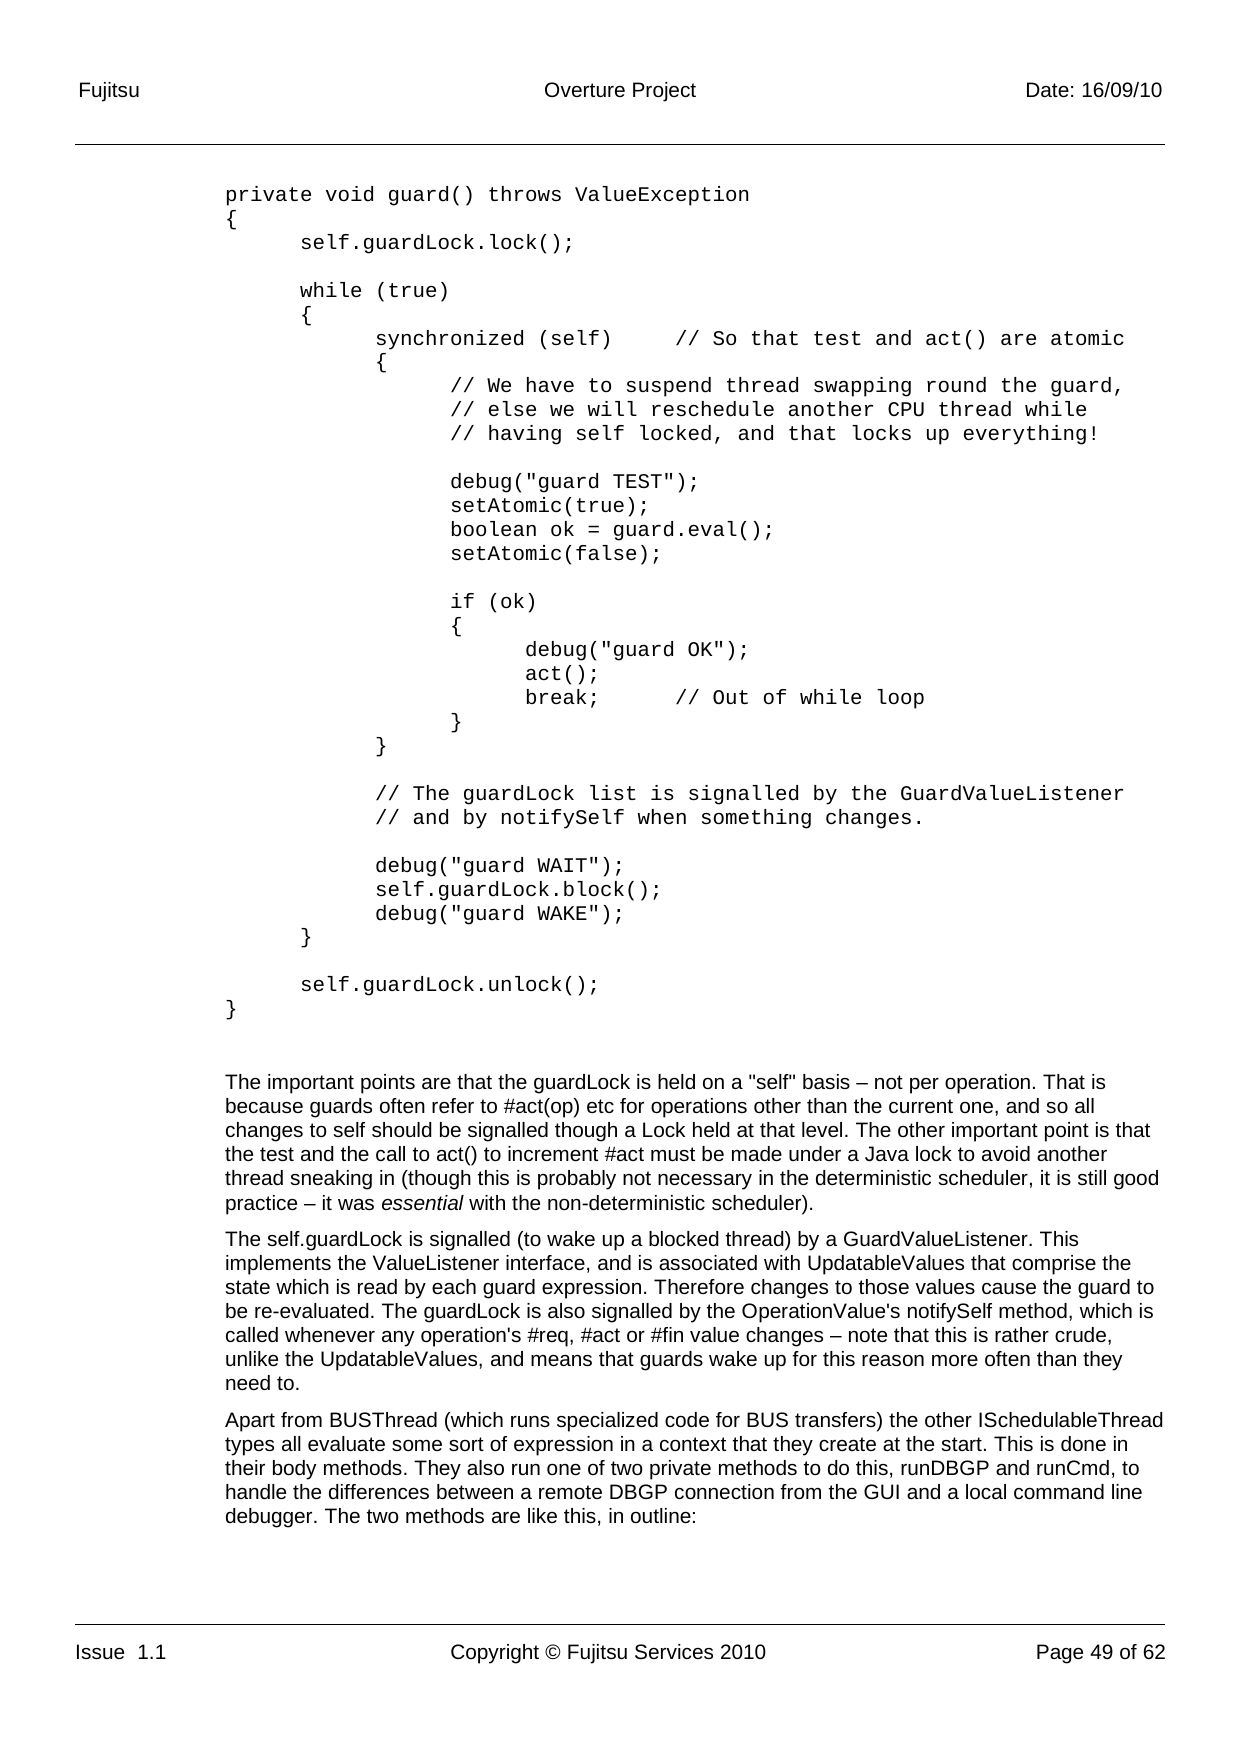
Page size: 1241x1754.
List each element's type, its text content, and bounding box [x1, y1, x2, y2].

text } [225, 735, 1165, 759]
text } [225, 926, 1165, 950]
text { [225, 208, 1165, 232]
text The important points are that the guardLock is held on a "self" basis – not per operation. That is because guards often refer to #act(op) etc for operations other than the current one, and so all changes to self should be signalled though a Lock held at that level. The other important point is that the test and the call to act() to increment #act must be made under a Java lock to avoid another thread sneaking in (though this is probably not necessary in the deterministic scheduler, it is still good practice – it was essential with the non-deterministic scheduler). [225, 1070, 1165, 1214]
text } [225, 998, 1165, 1022]
text self.guardLock.block(); [225, 878, 1165, 902]
text The self.guardLock is signalled (to wake up a blocked thread) by a GuardValueListener. This implements the ValueListener interface, and is associated with UpdatableValues that comprise the state which is read by each guard expression. Therefore changes to those values cause the guard to be re-evaluated. The guardLock is also signalled by the OperationValue's notifySelf method, which is called whenever any operation's #req, #act or #fin value changes – note that this is rather crude, unlike the UpdatableValues, and means that guards wake up for this reason more often than they need to. [225, 1227, 1165, 1395]
text debug("guard OK"); [225, 639, 1165, 663]
text // else we will reschedule another CPU thread while [225, 399, 1165, 423]
text Apart from BUSThread (which runs specialized code for BUS transfers) the other ISchedulableThread types all evaluate some sort of expression in a context that they create at the start. This is done in their body methods. They also run one of two private methods to do this, runDBGP and runCmd, to handle the differences between a remote DBGP connection from the GUI and a local command line debugger. The two methods are like this, in outline: [225, 1408, 1165, 1528]
text debug("guard WAIT"); [225, 854, 1165, 878]
text if (ok) [225, 591, 1165, 615]
text self.guardLock.lock(); [225, 232, 1165, 256]
text break; // Out of while loop [225, 687, 1165, 711]
text { [225, 615, 1165, 639]
text setAtomic(true); [225, 495, 1165, 519]
text { [225, 303, 1165, 327]
text // We have to suspend thread swapping round the guard, [225, 375, 1165, 399]
text // The guardLock list is signalled by the GuardValueListener [225, 783, 1165, 807]
text synchronized (self) // So that test and act() are atomic [225, 327, 1165, 351]
text act(); [225, 663, 1165, 687]
text while (true) [225, 279, 1165, 303]
text setAtomic(false); [225, 543, 1165, 567]
text debug("guard TEST"); [225, 471, 1165, 495]
text private void guard() throws ValueException [225, 184, 1165, 208]
text } [225, 711, 1165, 735]
text // having self locked, and that locks up everything! [225, 423, 1165, 447]
text // and by notifySelf when something changes. [225, 807, 1165, 831]
text boolean ok = guard.eval(); [225, 519, 1165, 543]
text self.guardLock.unlock(); [225, 974, 1165, 998]
text debug("guard WAKE"); [225, 902, 1165, 926]
text { [225, 351, 1165, 375]
